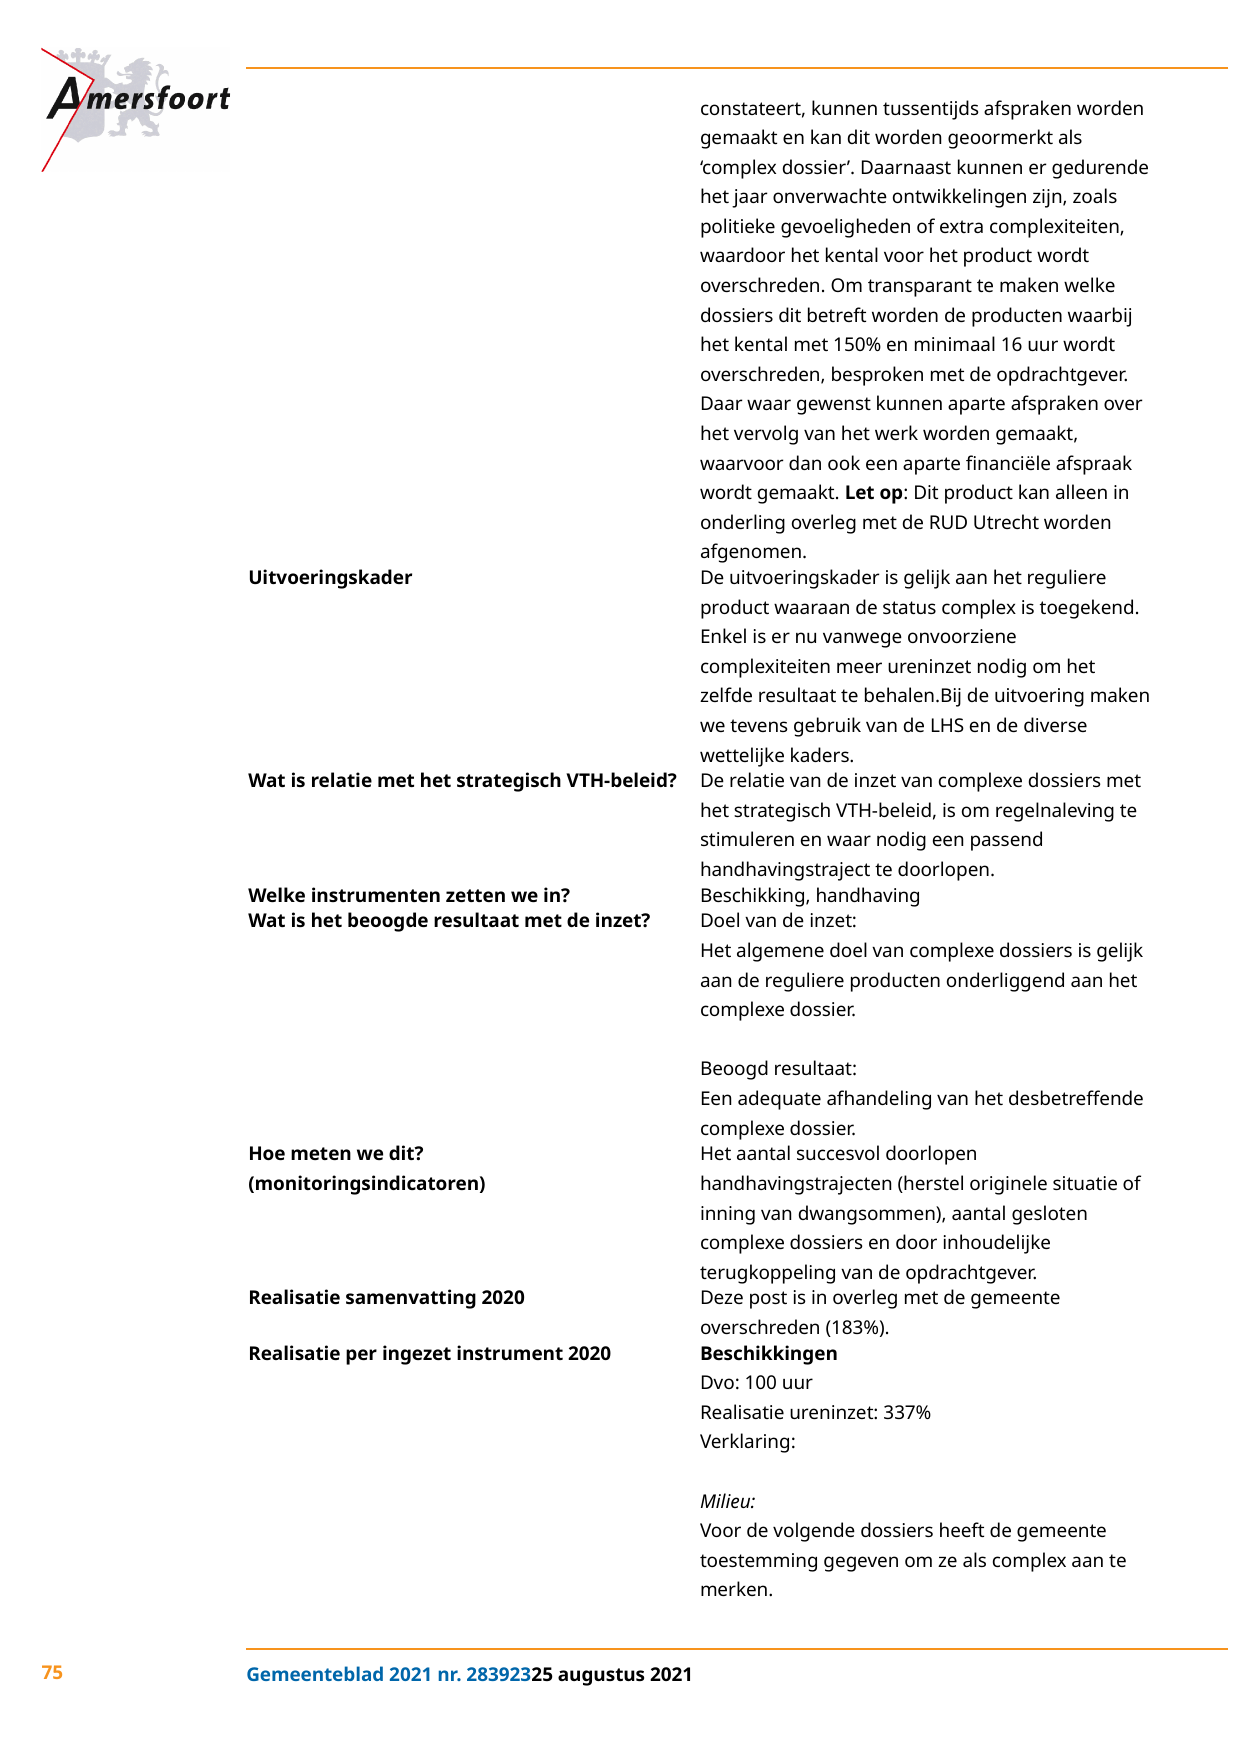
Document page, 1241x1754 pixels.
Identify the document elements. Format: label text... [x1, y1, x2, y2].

table_cell Welke instrumenten zetten we in? [248, 882, 700, 908]
table_cell constateert, kunnen tussentijds afspraken worden gemaakt en kan dit worden geoormerkt als ‘complex dossier’. Daarnaast kunnen er gedurende het jaar onverwachte ontwikkelingen zijn, zoals politieke gevoeligheden of extra complexiteiten, waardoor het kental voor het product wordt overschreden. Om transparant te maken welke dossiers dit betreft worden de producten waarbij het kental met 150% en minimaal 16 uur wordt overschreden, besproken met de opdrachtgever. Daar waar gewenst kunnen aparte afspraken over het vervolg van het werk worden gemaakt, waarvoor dan ook een aparte financiële afspraak wordt gemaakt. Let op: Dit product kan alleen in onderling overleg met de RUD Utrecht worden afgenomen. [700, 95, 1152, 564]
table_cell Hoe meten we dit? (monitoringsindicatoren) [248, 1141, 700, 1284]
table_cell Realisatie samenvatting 2020 [248, 1285, 700, 1340]
table_cell Doel van de inzet: Het algemene doel van complexe dossiers is gelijk aan de reguliere producten onderliggend aan het complexe dossier. Beoogd resultaat: Een adequate afhandeling van het desbetreffende complexe dossier. [700, 908, 1152, 1141]
table_cell Beschikkingen Dvo: 100 uur Realisatie ureninzet: 337% Verklaring: Milieu: Voor de volgende dossiers heeft de gemeente toestemming gegeven om ze als complex aan te merken. [700, 1340, 1152, 1602]
table_cell Het aantal succesvol doorlopen handhavingstrajecten (herstel originele situatie of inning van dwangsommen), aantal gesloten complexe dossiers en door inhoudelijke terugkoppeling van de opdrachtgever. [700, 1141, 1152, 1284]
table_cell Realisatie per ingezet instrument 2020 [248, 1340, 700, 1602]
table_cell De relatie van de inzet van complexe dossiers met het strategisch VTH-beleid, is om regelnaleving te stimuleren en waar nodig een passend handhavingstraject te doorlopen. [700, 768, 1152, 882]
table_cell Uitvoeringskader [248, 564, 700, 767]
table_cell Beschikking, handhaving [700, 882, 1152, 908]
table_cell [248, 95, 700, 564]
picture [41, 47, 231, 172]
table_cell De uitvoeringskader is gelijk aan het reguliere product waaraan de status complex is toegekend. Enkel is er nu vanwege onvoorziene complexiteiten meer ureninzet nodig om het zelfde resultaat te behalen.Bij de uitvoering maken we tevens gebruik van de LHS en de diverse wettelijke kaders. [700, 564, 1152, 767]
table_cell Deze post is in overleg met de gemeente overschreden (183%). [700, 1285, 1152, 1340]
table_cell Wat is het beoogde resultaat met de inzet? [248, 908, 700, 1141]
table_cell Wat is relatie met het strategisch VTH-beleid? [248, 768, 700, 882]
